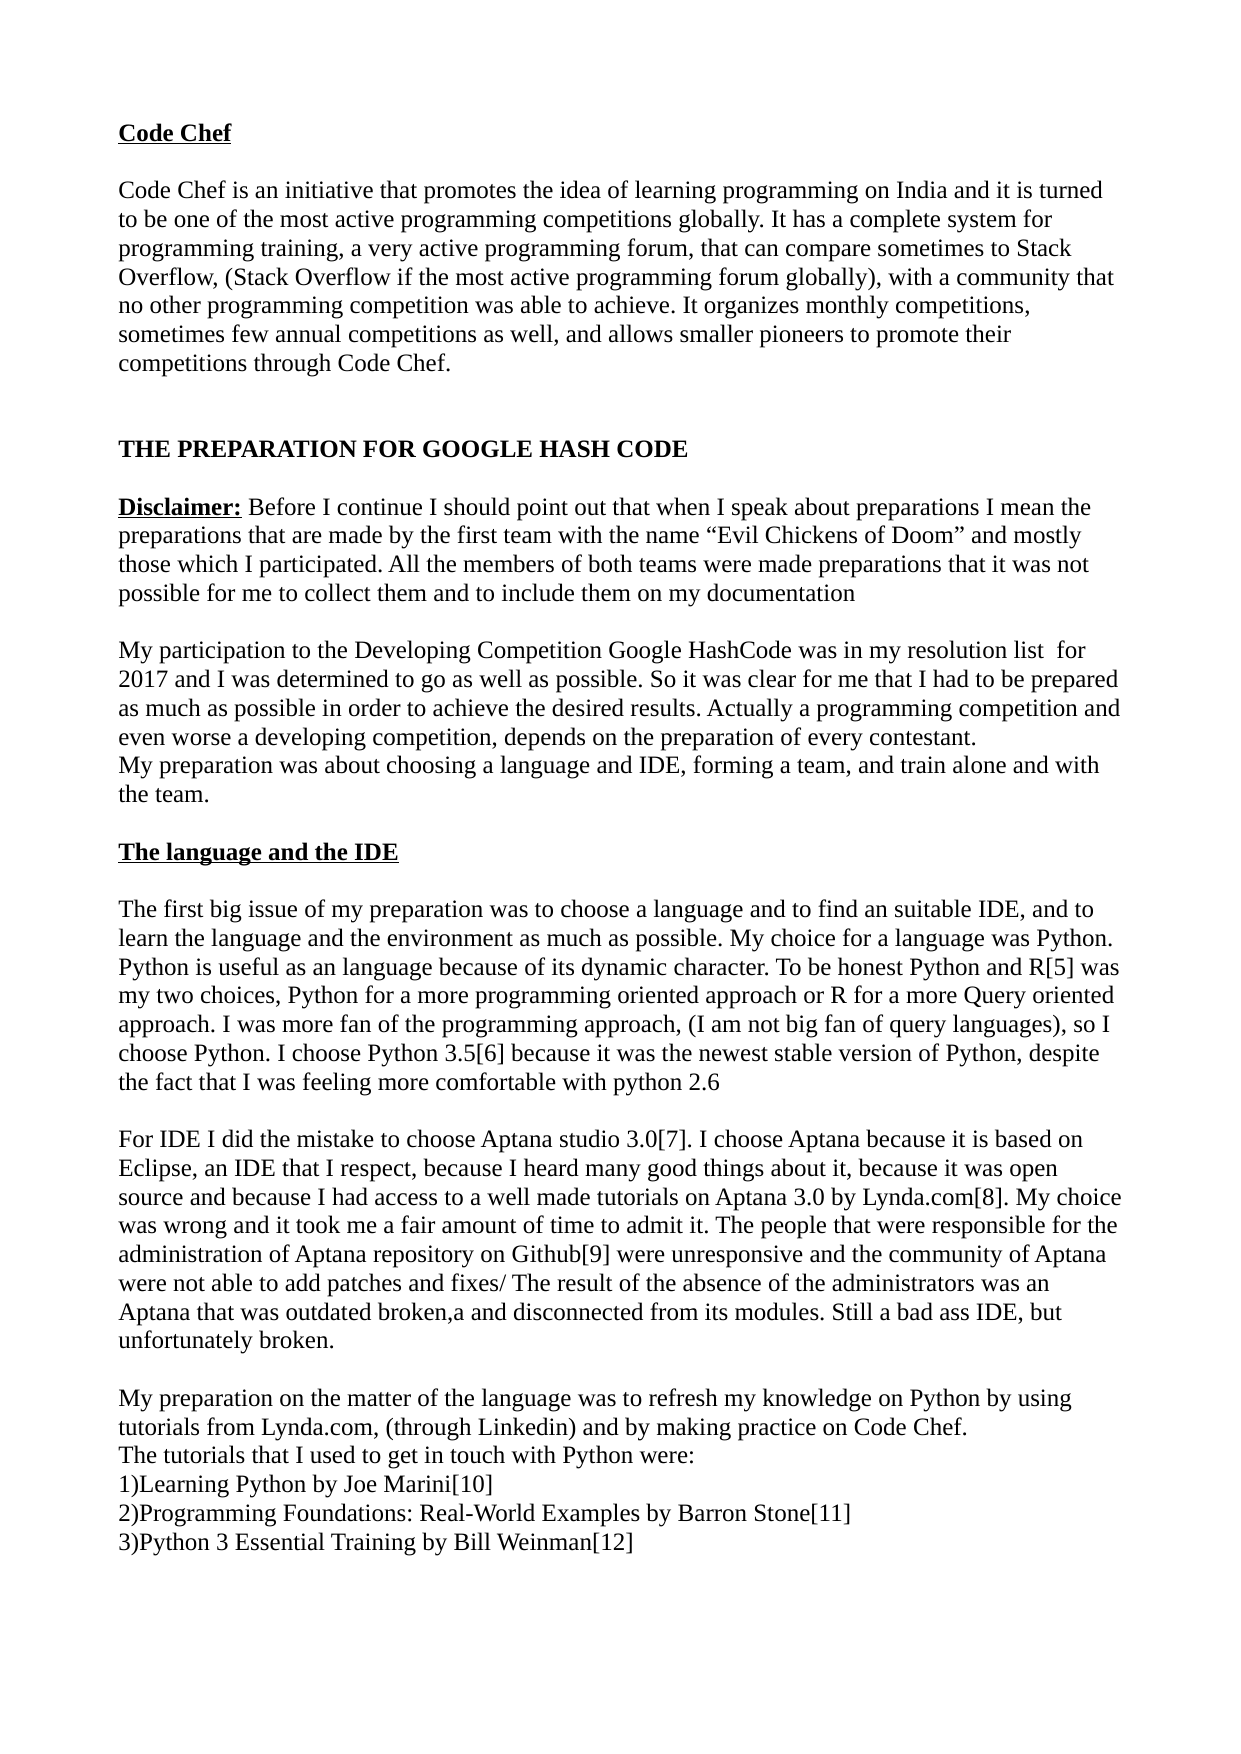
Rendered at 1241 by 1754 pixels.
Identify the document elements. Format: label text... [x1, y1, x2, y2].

text Disclaimer: Before I continue I should point out that when I speak about preparations I mean the preparations that are made by the first team with the name “Evil Chickens of Doom” and mostly those which I participated. All the members of both teams were made preparations that it was not possible for me to collect them and to include them on my documentation [118, 492, 1122, 607]
text My preparation was about choosing a language and IDE, forming a team, and train alone and with the team. [118, 751, 1122, 808]
text 3)Python 3 Essential Training by Bill Weinman[12] [118, 1527, 1122, 1556]
text 2)Programming Foundations: Real-World Examples by Barron Stone[11] [118, 1498, 1122, 1527]
text The language and the IDE [118, 837, 1122, 866]
text My preparation on the matter of the language was to refresh my knowledge on Python by using tutorials from Lynda.com, (through Linkedin) and by making practice on Code Chef. The tutorials that I used to get in touch with Python were: [118, 1383, 1122, 1469]
text THE PREPARATION FOR GOOGLE HASH CODE [118, 434, 1122, 463]
text My participation to the Developing Competition Google HashCode was in my resolution list for 2017 and I was determined to go as well as possible. So it was clear for me that I had to be prepared as much as possible in order to achieve the desired results. Actually a programming competition and even worse a developing competition, depends on the preparation of every contestant. [118, 636, 1122, 751]
text For IDE I did the mistake to choose Aptana studio 3.0[7]. I choose Aptana because it is based on Eclipse, an IDE that I respect, because I heard many good things about it, because it was open source and because I had access to a well made tutorials on Aptana 3.0 by Lynda.com[8]. My choice was wrong and it took me a fair amount of time to admit it. The people that were responsible for the administration of Aptana repository on Github[9] were unresponsive and the community of Aptana were not able to add patches and fixes/ The result of the absence of the administrators was an Aptana that was outdated broken,a and disconnected from its modules. Still a bad ass IDE, but unfortunately broken. [118, 1124, 1122, 1354]
text Code Chef is an initiative that promotes the idea of learning programming on India and it is turned to be one of the most active programming competitions globally. It has a complete system for programming training, a very active programming forum, that can compare sometimes to Stack Overflow, (Stack Overflow if the most active programming forum globally), with a community that no other programming competition was able to achieve. It organizes monthly competitions, sometimes few annual competitions as well, and allows smaller pioneers to promote their competitions through Code Chef. [118, 176, 1122, 377]
text Code Chef [118, 118, 1122, 147]
text 1)Learning Python by Joe Marini[10] [118, 1469, 1122, 1498]
text The first big issue of my preparation was to choose a language and to find an suitable IDE, and to learn the language and the environment as much as possible. My choice for a language was Python. Python is useful as an language because of its dynamic character. To be honest Python and R[5] was my two choices, Python for a more programming oriented approach or R for a more Query oriented approach. I was more fan of the programming approach, (I am not big fan of query languages), so I choose Python. I choose Python 3.5[6] because it was the newest stable version of Python, despite the fact that I was feeling more comfortable with python 2.6 [118, 894, 1122, 1096]
